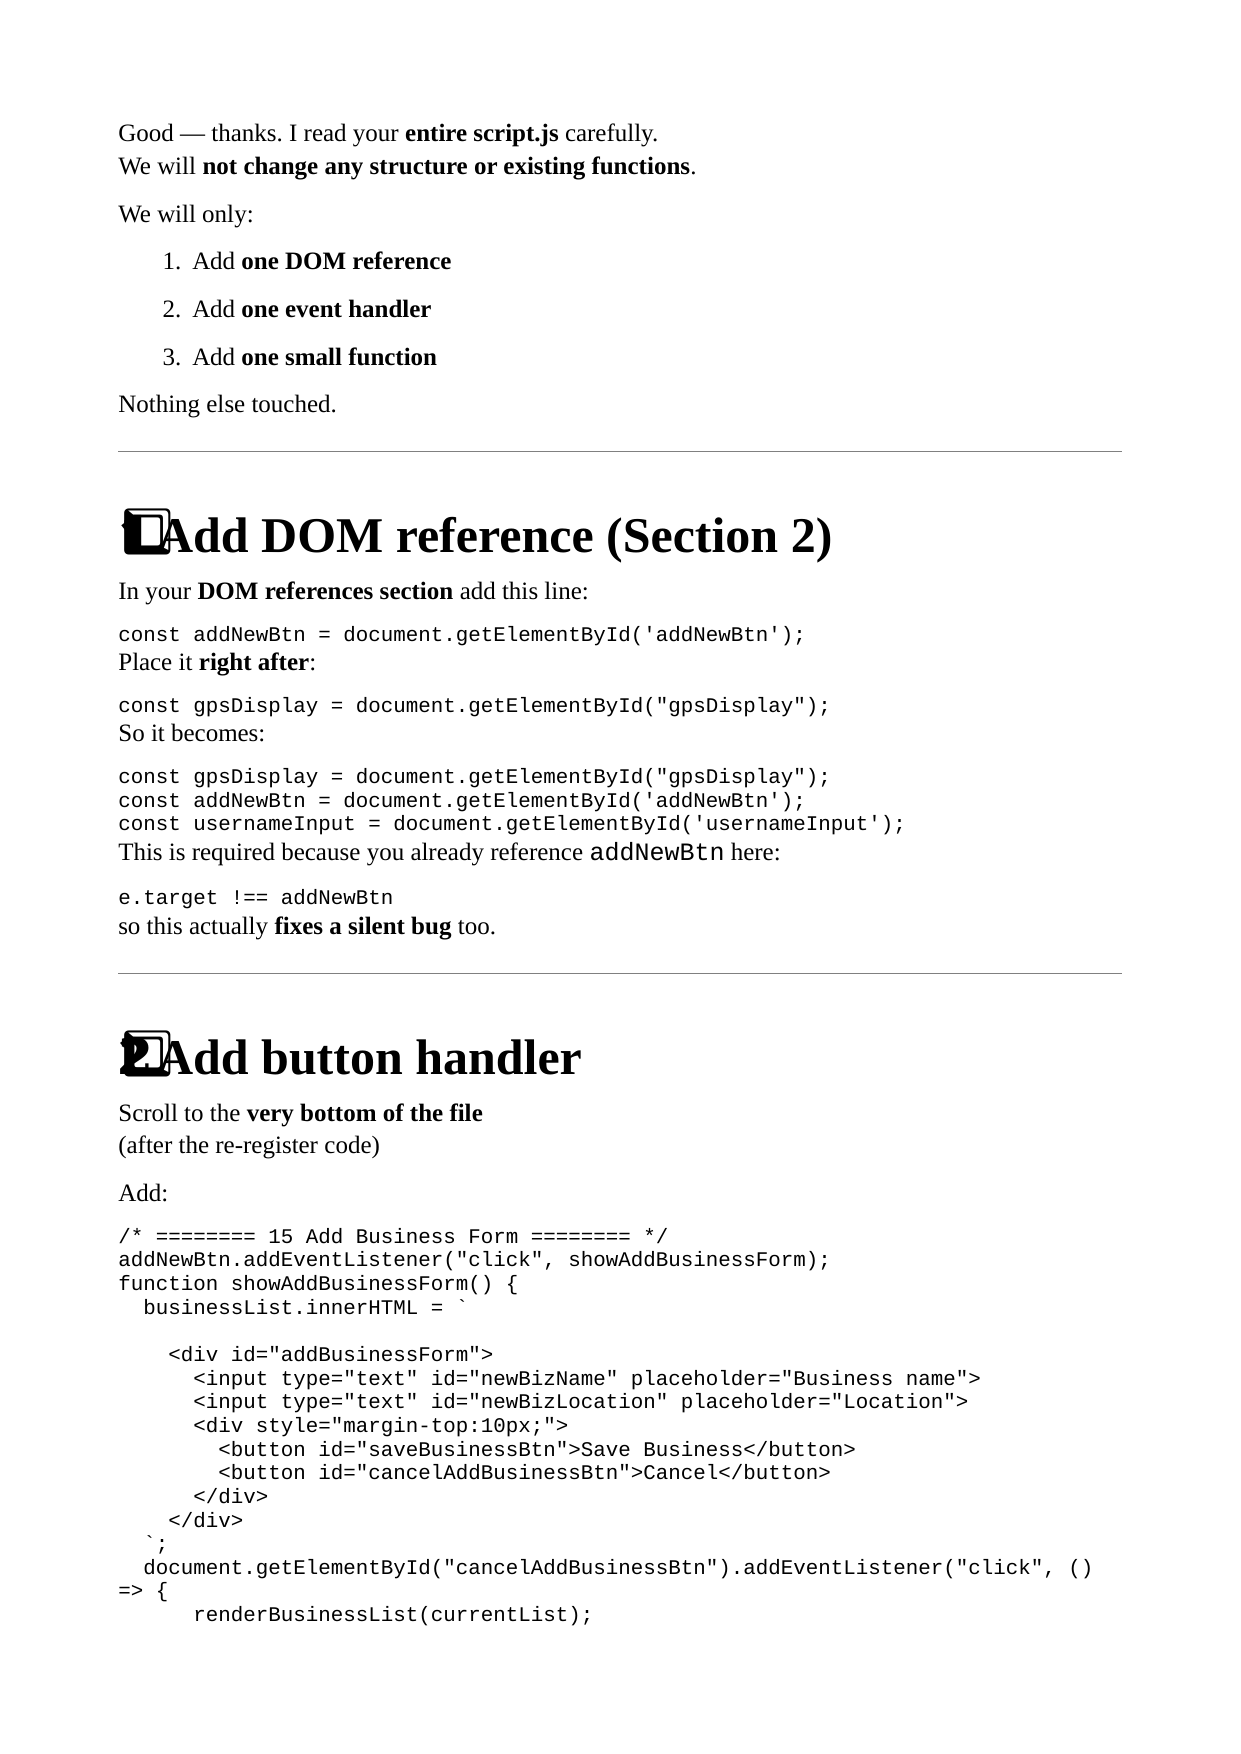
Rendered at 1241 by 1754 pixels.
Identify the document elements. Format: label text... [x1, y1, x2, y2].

text so this actually fixes a silent bug too. [118, 911, 1122, 939]
text /* ======== 15 Add Business Form ======== */ [118, 1226, 1122, 1249]
text Place it right after: [118, 647, 1122, 676]
text function showAddBusinessForm() { [118, 1273, 1122, 1297]
text const gpsDisplay = document.getElementById("gpsDisplay"); [118, 695, 1122, 718]
text <button id="saveBusinessBtn">Save Business</button> [118, 1439, 1122, 1462]
text </div> [118, 1509, 1122, 1533]
text <button id="cancelAddBusinessBtn">Cancel</button> [118, 1462, 1122, 1486]
text <div id="addBusinessForm"> [118, 1344, 1122, 1368]
text const addNewBtn = document.getElementById('addNewBtn'); [118, 624, 1122, 647]
text <div style="margin-top:10px;"> [118, 1415, 1122, 1439]
list Add one DOM reference [162, 246, 1122, 275]
text renderBusinessList(currentList); [118, 1604, 1122, 1628]
text In your DOM references section add this line: [118, 576, 1122, 605]
text businessList.innerHTML = ` [118, 1297, 1122, 1320]
text Scroll to the very bottom of the file (after the re-register code) [118, 1098, 1122, 1159]
text e.target !== addNewBtn [118, 887, 1122, 911]
text Good — thanks. I read your entire script.js carefully. We will not change any structure or existing functions. [118, 118, 1122, 180]
text Nothing else touched. [118, 389, 1122, 418]
text document.getElementById("cancelAddBusinessBtn").addEventListener("click", () => { [118, 1557, 1122, 1604]
subtitle 1️⃣ Add DOM reference (Section 2) [118, 506, 1122, 563]
text <input type="text" id="newBizLocation" placeholder="Location"> [118, 1391, 1122, 1415]
text This is required because you already reference addNewBtn here: [118, 837, 1122, 868]
list Add one event handler [162, 294, 1122, 323]
text Add: [118, 1178, 1122, 1207]
text const usernameInput = document.getElementById('usernameInput'); [118, 813, 1122, 837]
text So it becomes: [118, 718, 1122, 747]
text const gpsDisplay = document.getElementById("gpsDisplay"); [118, 766, 1122, 790]
text addNewBtn.addEventListener("click", showAddBusinessForm); [118, 1249, 1122, 1273]
text </div> [118, 1486, 1122, 1509]
text `; [118, 1533, 1122, 1557]
text We will only: [118, 199, 1122, 227]
list Add one small function [162, 342, 1122, 370]
subtitle 2️⃣ Add button handler [118, 1028, 1122, 1085]
text <input type="text" id="newBizName" placeholder="Business name"> [118, 1368, 1122, 1391]
text const addNewBtn = document.getElementById('addNewBtn'); [118, 790, 1122, 813]
